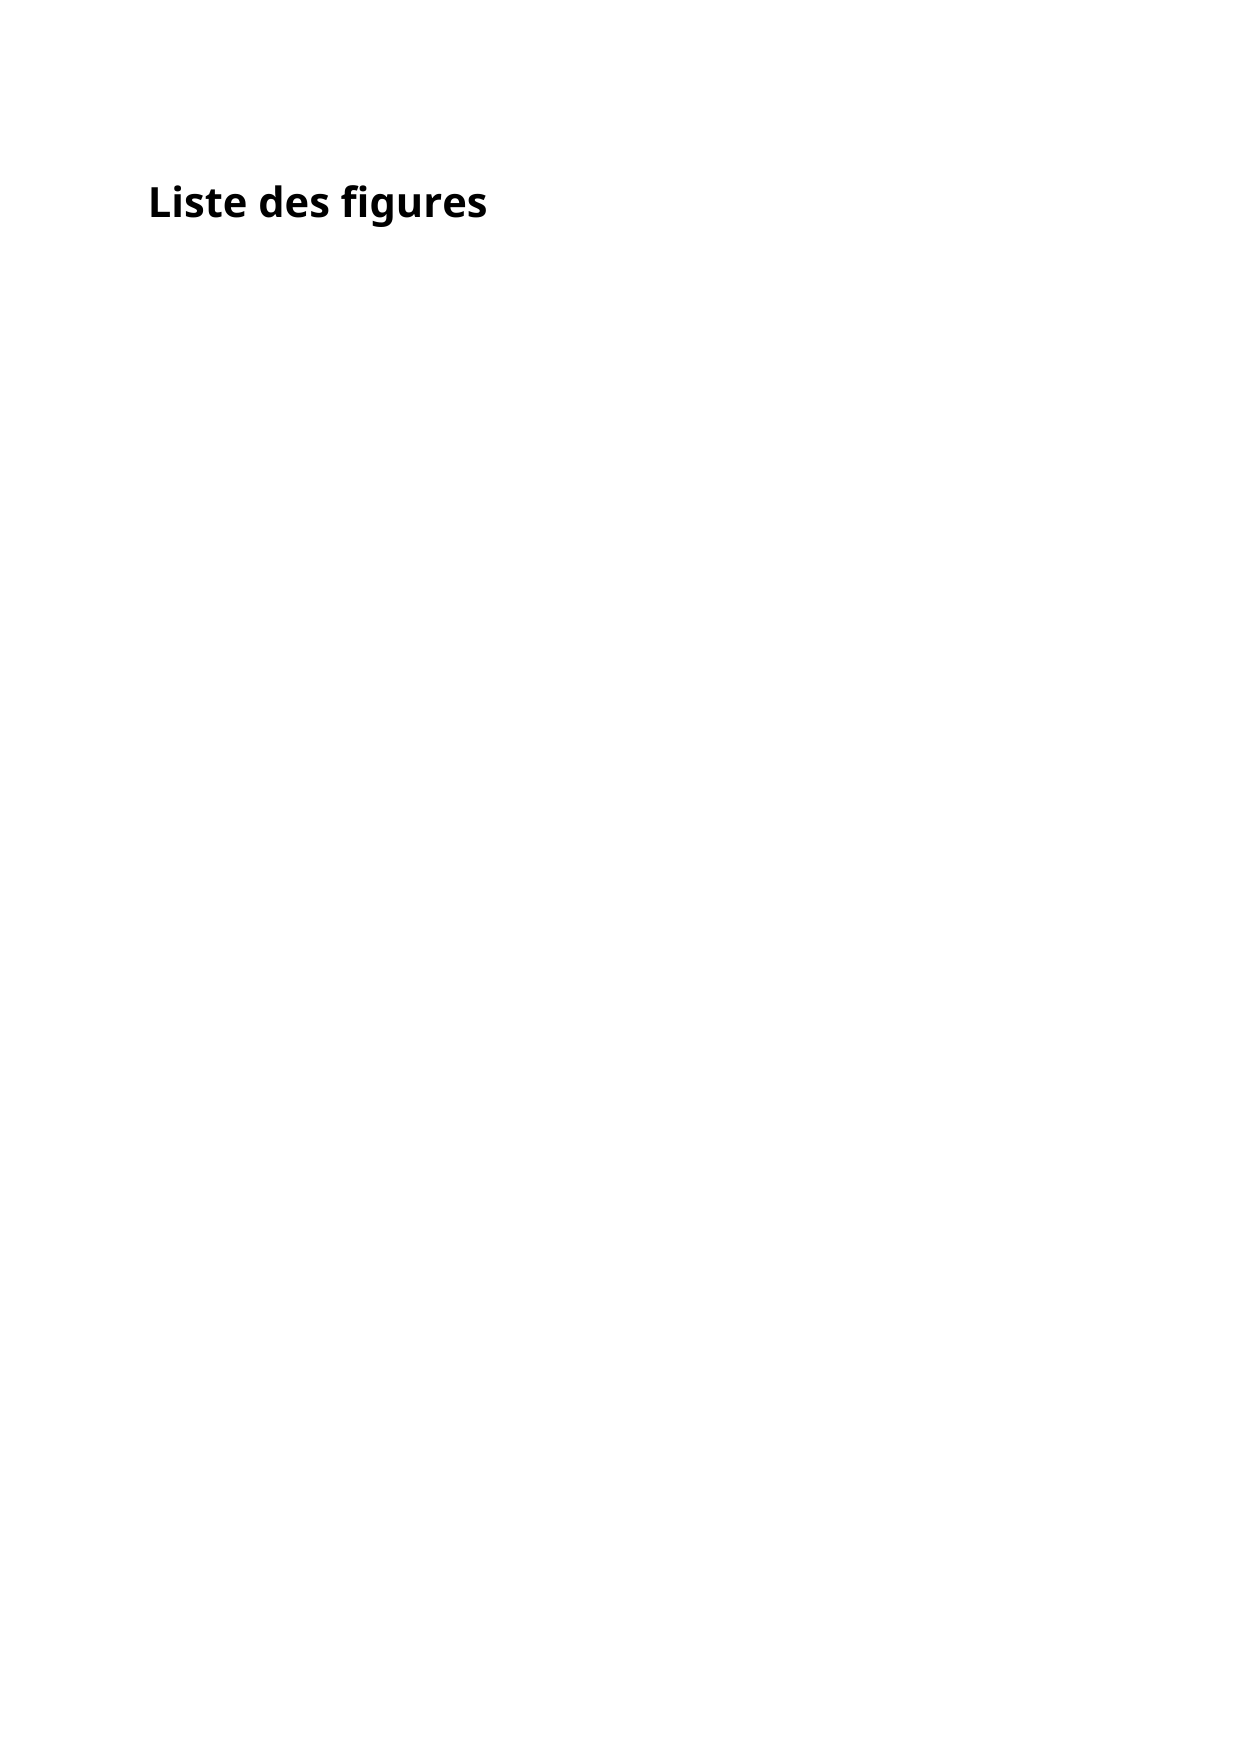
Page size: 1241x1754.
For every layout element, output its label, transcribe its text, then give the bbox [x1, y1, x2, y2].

subtitle Liste des figures [148, 173, 1093, 229]
